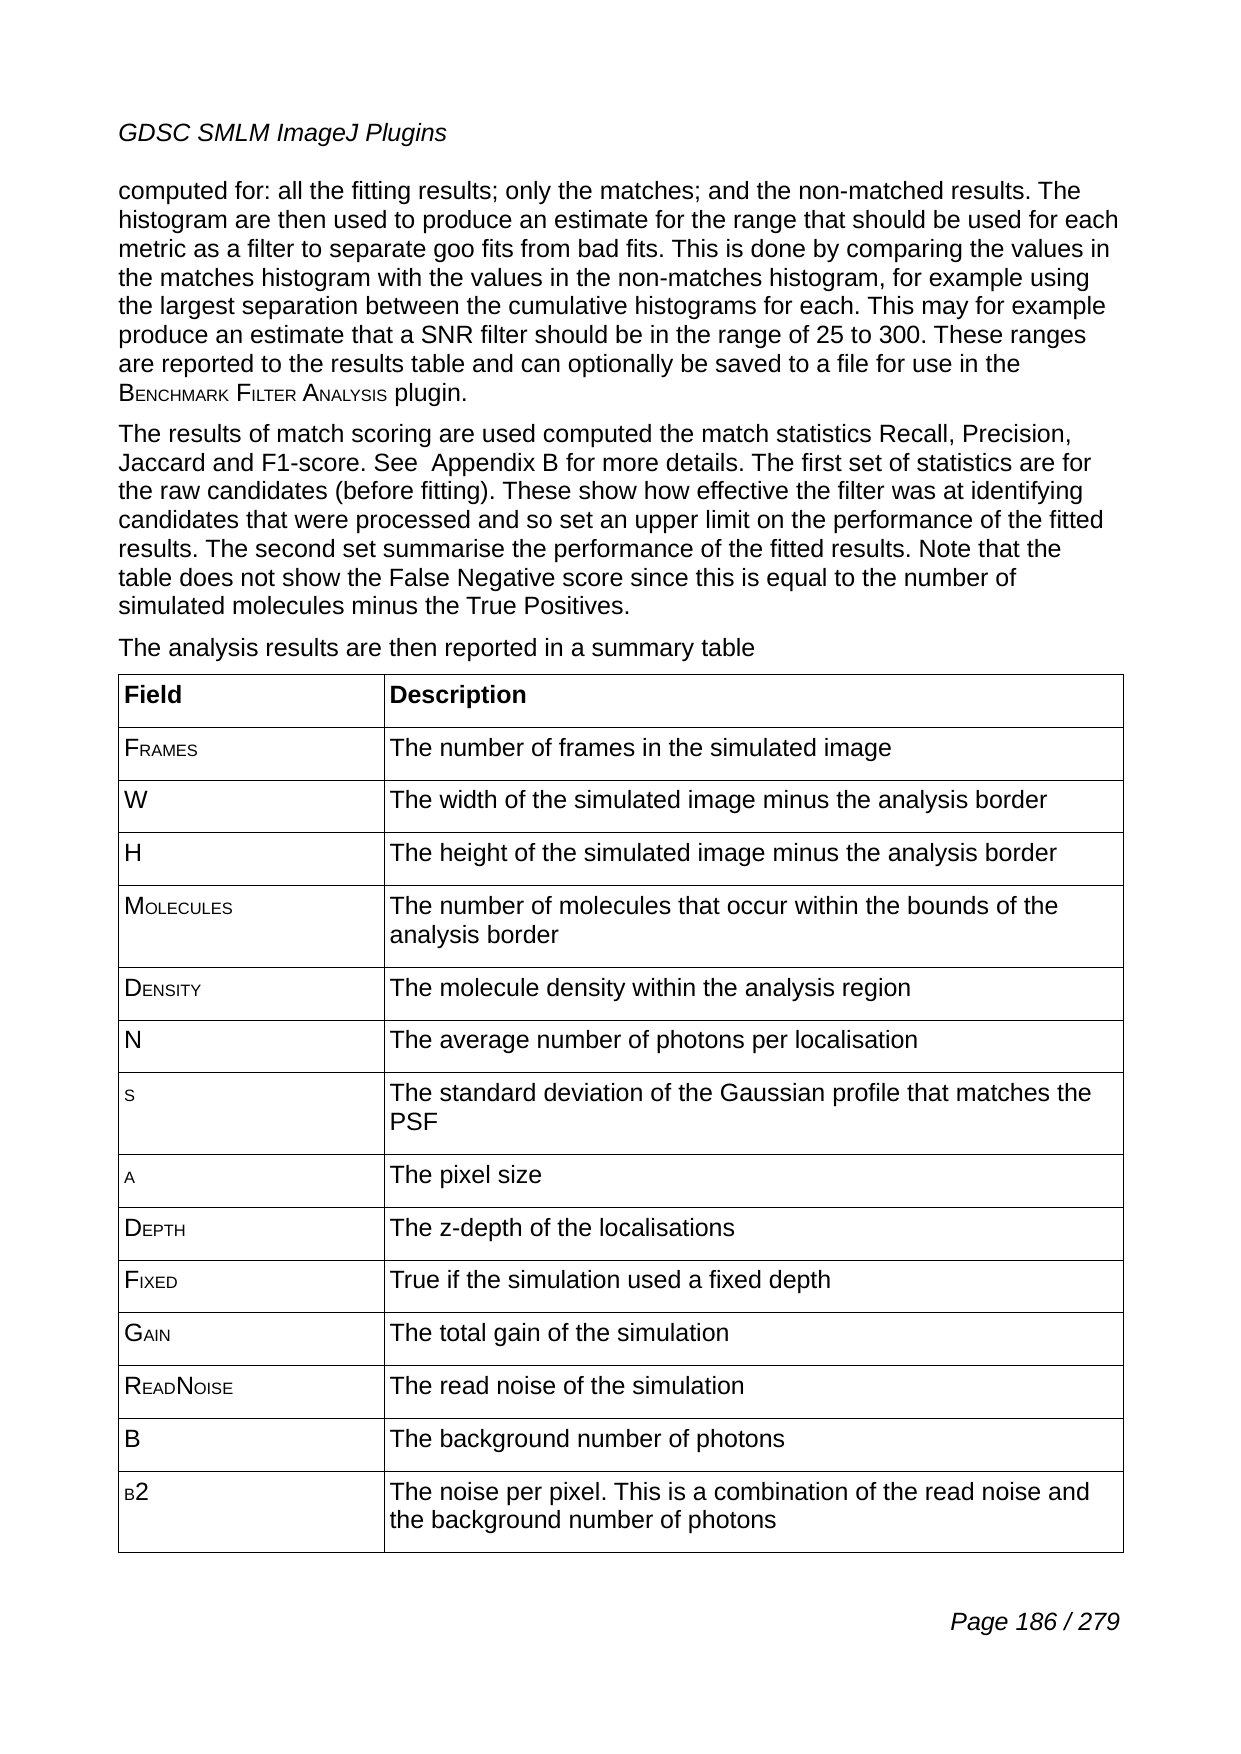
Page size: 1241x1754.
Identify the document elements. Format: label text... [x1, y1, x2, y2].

table_cell The pixel size [385, 1155, 1123, 1207]
table_cell True if the simulation used a fixed depth [385, 1261, 1123, 1312]
table_header Field [119, 675, 384, 727]
table_cell The width of the simulated image minus the analysis border [385, 781, 1123, 832]
table_cell The average number of photons per localisation [385, 1021, 1123, 1072]
table_cell s [119, 1073, 384, 1154]
table_header Description [385, 675, 1123, 727]
table_cell a [119, 1155, 384, 1207]
table_cell Frames [119, 728, 384, 779]
table_cell The standard deviation of the Gaussian profile that matches the PSF [385, 1073, 1123, 1154]
table_cell Density [119, 968, 384, 1019]
table_cell The number of frames in the simulated image [385, 728, 1123, 779]
table_cell W [119, 781, 384, 832]
table_cell Molecules [119, 886, 384, 967]
table_cell Fixed [119, 1261, 384, 1312]
table_cell The read noise of the simulation [385, 1366, 1123, 1418]
table_cell B [119, 1419, 384, 1471]
table_cell ReadNoise [119, 1366, 384, 1418]
table_cell The number of molecules that occur within the bounds of the analysis border [385, 886, 1123, 967]
table_cell The height of the simulated image minus the analysis border [385, 833, 1123, 885]
text The results of match scoring are used computed the match statistics Recall, Precision, Jaccard and F1-score. See Appendix B for more details. The first set of statistics are for the raw candidates (before fitting). These show how effective the filter was at identifying candidates that were processed and so set an upper limit on the performance of the fitted results. The second set summarise the performance of the fitted results. Note that the table does not show the False Negative score since this is equal to the number of simulated molecules minus the True Positives. [118, 419, 1122, 620]
text The analysis results are then reported in a summary table [118, 633, 1122, 661]
table_cell Gain [119, 1313, 384, 1365]
table_cell The background number of photons [385, 1419, 1123, 1471]
table_cell The noise per pixel. This is a combination of the read noise and the background number of photons [385, 1472, 1123, 1552]
table_cell The total gain of the simulation [385, 1313, 1123, 1365]
table_cell b2 [119, 1472, 384, 1552]
text computed for: all the fitting results; only the matches; and the non-matched results. The histogram are then used to produce an estimate for the range that should be used for each metric as a filter to separate goo fits from bad fits. This is done by comparing the values in the matches histogram with the values in the non-matches histogram, for example using the largest separation between the cumulative histograms for each. This may for example produce an estimate that a SNR filter should be in the range of 25 to 300. These ranges are reported to the results table and can optionally be saved to a file for use in the Benchmark Filter Analysis plugin. [118, 176, 1122, 406]
table_cell The molecule density within the analysis region [385, 968, 1123, 1019]
table_cell H [119, 833, 384, 885]
table_cell The z-depth of the localisations [385, 1208, 1123, 1259]
table_cell N [119, 1021, 384, 1072]
table_cell Depth [119, 1208, 384, 1259]
